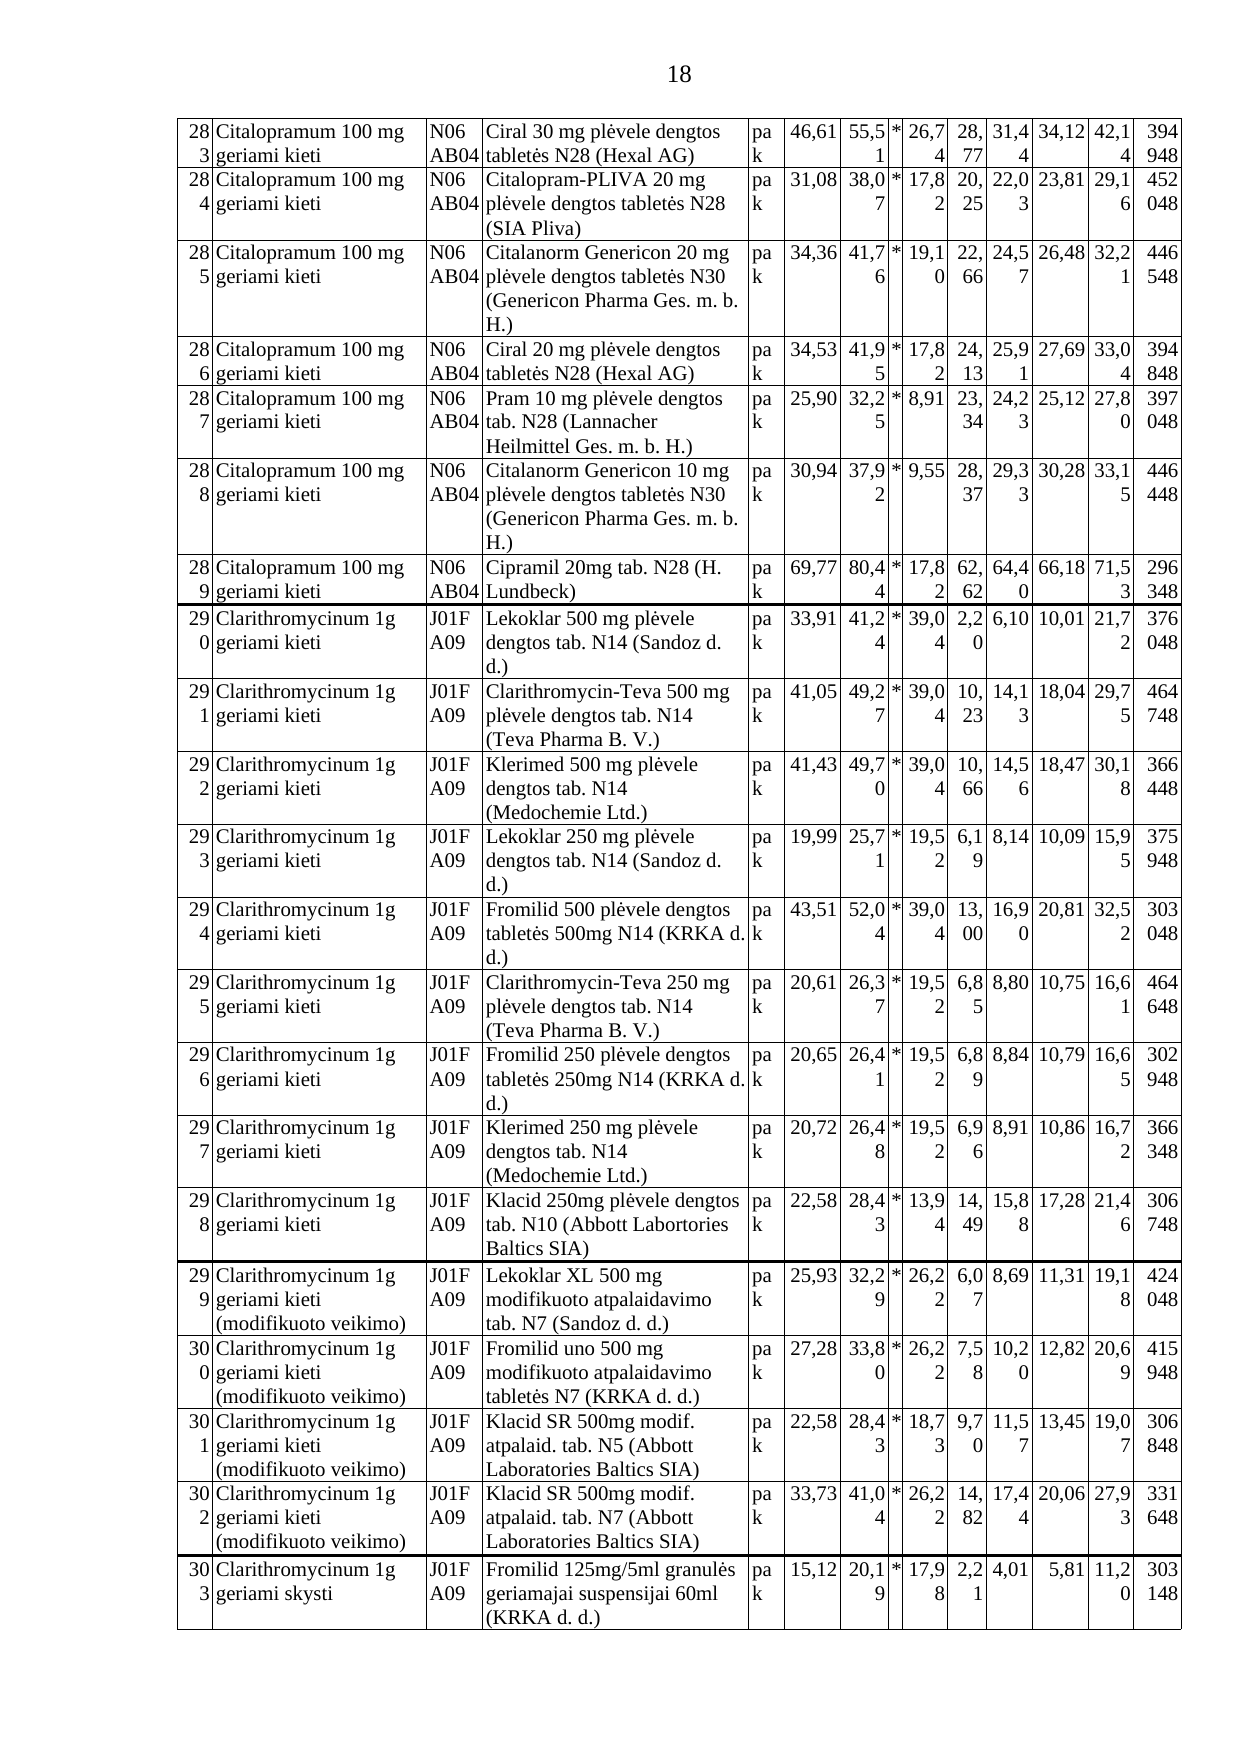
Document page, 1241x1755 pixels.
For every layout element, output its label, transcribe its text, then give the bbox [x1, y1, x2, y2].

table_cell * [889, 1336, 902, 1408]
table_cell Citalanorm Genericon 10 mg plėvele dengtos tabletės N30 (Genericon Pharma Ges. m. b. H.) [483, 459, 748, 554]
table_cell Lekoklar XL 500 mg modifikuoto atpalaidavimo tab. N7 (Sandoz d. d.) [483, 1263, 748, 1335]
table_cell Pram 10 mg plėvele dengtos tab. N28 (Lannacher Heilmittel Ges. m. b. H.) [483, 386, 748, 458]
table_cell 19,52 [903, 970, 947, 1042]
table_cell Klerimed 250 mg plėvele dengtos tab. N14 (Medochemie Ltd.) [483, 1116, 748, 1187]
table_cell pak [749, 1043, 784, 1114]
table_cell 20,69 [1089, 1336, 1133, 1408]
table_cell J01FA09 [427, 970, 482, 1042]
table_cell Fromilid 500 plėvele dengtos tabletės 500mg N14 (KRKA d. d.) [483, 898, 748, 969]
table_cell Citalopramum 100 mg geriami kieti [213, 168, 426, 239]
table_cell pak [749, 898, 784, 969]
table_cell 26,41 [841, 1043, 888, 1114]
table_cell 19,99 [785, 825, 840, 896]
table_cell 41,76 [841, 241, 888, 336]
table_cell 10,86 [1033, 1116, 1088, 1187]
table_cell 19,18 [1089, 1263, 1133, 1335]
table_cell 331648 [1134, 1482, 1181, 1553]
table_cell 27,28 [785, 1336, 840, 1408]
table_cell Clarithromycinum 1g geriami kieti [213, 825, 426, 896]
table_cell Clarithromycinum 1g geriami kieti [213, 898, 426, 969]
table_cell * [889, 1263, 902, 1335]
table_cell 41,43 [785, 752, 840, 824]
table_cell Klerimed 500 mg plėvele dengtos tab. N14 (Medochemie Ltd.) [483, 752, 748, 824]
table_cell J01FA09 [427, 1409, 482, 1481]
table_cell * [889, 119, 902, 167]
table_cell 10,09 [1033, 825, 1088, 896]
table_cell 11,31 [1033, 1263, 1088, 1335]
table_cell * [889, 1188, 902, 1260]
table_cell Fromilid uno 500 mg modifikuoto atpalaidavimo tabletės N7 (KRKA d. d.) [483, 1336, 748, 1408]
table_cell pak [749, 1263, 784, 1335]
table_cell Clarithromycinum 1g geriami kieti [213, 679, 426, 751]
table_cell * [889, 1482, 902, 1553]
table_cell J01FA09 [427, 606, 482, 678]
table_cell * [889, 679, 902, 751]
table_cell 2,20 [948, 606, 986, 678]
table_cell 16,61 [1089, 970, 1133, 1042]
table_cell 394848 [1134, 337, 1181, 385]
table_cell * [889, 386, 902, 458]
table_cell 292 [178, 752, 212, 824]
table_cell 289 [178, 555, 212, 603]
table_cell 8,84 [987, 1043, 1032, 1114]
table_cell * [889, 459, 902, 554]
table_cell 24,23 [987, 386, 1032, 458]
table_cell 28,43 [841, 1188, 888, 1260]
table_cell 27,93 [1089, 1482, 1133, 1553]
table_cell 6,07 [948, 1263, 986, 1335]
table_cell 13,00 [948, 898, 986, 969]
table_cell * [889, 1409, 902, 1481]
table_cell Clarithromycin-Teva 500 mg plėvele dengtos tab. N14 (Teva Pharma B. V.) [483, 679, 748, 751]
table_cell 302 [178, 1482, 212, 1553]
table_cell 26,37 [841, 970, 888, 1042]
table_cell 14,13 [987, 679, 1032, 751]
table_cell 301 [178, 1409, 212, 1481]
table_cell 4,01 [987, 1557, 1032, 1629]
table_cell Ciral 30 mg plėvele dengtos tabletės N28 (Hexal AG) [483, 119, 748, 167]
table_cell 17,28 [1033, 1188, 1088, 1260]
table_cell 39,04 [903, 752, 947, 824]
table_cell pak [749, 459, 784, 554]
table_cell 297 [178, 1116, 212, 1187]
table_cell 303148 [1134, 1557, 1181, 1629]
table_cell pak [749, 1482, 784, 1553]
table_cell Clarithromycinum 1g geriami kieti (modifikuoto veikimo) [213, 1263, 426, 1335]
table_cell 298 [178, 1188, 212, 1260]
table_cell 10,20 [987, 1336, 1032, 1408]
table_cell Citalanorm Genericon 20 mg plėvele dengtos tabletės N30 (Genericon Pharma Ges. m. b. H.) [483, 241, 748, 336]
table_cell 32,25 [841, 386, 888, 458]
table_cell 17,98 [903, 1557, 947, 1629]
table_cell 55,51 [841, 119, 888, 167]
table_cell 464648 [1134, 970, 1181, 1042]
table_cell 37,92 [841, 459, 888, 554]
table_cell pak [749, 1188, 784, 1260]
table_cell * [889, 1043, 902, 1114]
table_cell 284 [178, 168, 212, 239]
table_cell 10,79 [1033, 1043, 1088, 1114]
table_cell 8,14 [987, 825, 1032, 896]
table_cell Clarithromycinum 1g geriami kieti [213, 970, 426, 1042]
table_cell pak [749, 752, 784, 824]
table_cell Clarithromycinum 1g geriami kieti [213, 1043, 426, 1114]
table_cell N06AB04 [427, 168, 482, 239]
table_cell 25,93 [785, 1263, 840, 1335]
table_cell 22,66 [948, 241, 986, 336]
table_cell 26,22 [903, 1263, 947, 1335]
table_cell J01FA09 [427, 898, 482, 969]
table_cell 23,81 [1033, 168, 1088, 239]
table_cell pak [749, 555, 784, 603]
table_cell 20,72 [785, 1116, 840, 1187]
table_cell 6,89 [948, 1043, 986, 1114]
table_cell 6,19 [948, 825, 986, 896]
table_cell 25,12 [1033, 386, 1088, 458]
table_cell 20,81 [1033, 898, 1088, 969]
table_cell 306748 [1134, 1188, 1181, 1260]
table_cell 42,14 [1089, 119, 1133, 167]
table_cell 296348 [1134, 555, 1181, 603]
table_cell 14,49 [948, 1188, 986, 1260]
table_cell 17,82 [903, 337, 947, 385]
table_cell Clarithromycinum 1g geriami kieti [213, 1116, 426, 1187]
table_cell 303048 [1134, 898, 1181, 969]
table_cell 39,04 [903, 606, 947, 678]
table_cell Klacid 250mg plėvele dengtos tab. N10 (Abbott Labortories Baltics SIA) [483, 1188, 748, 1260]
table_cell pak [749, 825, 784, 896]
table_cell 26,22 [903, 1482, 947, 1553]
table_cell * [889, 1116, 902, 1187]
table_cell 18,73 [903, 1409, 947, 1481]
table_cell 424048 [1134, 1263, 1181, 1335]
table_cell 52,04 [841, 898, 888, 969]
table_cell 17,82 [903, 168, 947, 239]
table_cell 283 [178, 119, 212, 167]
table_cell 25,90 [785, 386, 840, 458]
table_cell Clarithromycinum 1g geriami skysti [213, 1557, 426, 1629]
table_cell 24,57 [987, 241, 1032, 336]
table_cell 20,61 [785, 970, 840, 1042]
table_cell 19,52 [903, 825, 947, 896]
table_cell J01FA09 [427, 1482, 482, 1553]
table_cell 19,10 [903, 241, 947, 336]
table_cell 39,04 [903, 679, 947, 751]
table_cell 32,21 [1089, 241, 1133, 336]
table_cell 33,91 [785, 606, 840, 678]
table_cell 375948 [1134, 825, 1181, 896]
table_cell 29,16 [1089, 168, 1133, 239]
table_cell 64,40 [987, 555, 1032, 603]
table_cell 34,53 [785, 337, 840, 385]
table_cell 16,72 [1089, 1116, 1133, 1187]
table_cell Citalopramum 100 mg geriami kieti [213, 119, 426, 167]
table_cell Fromilid 250 plėvele dengtos tabletės 250mg N14 (KRKA d. d.) [483, 1043, 748, 1114]
table_cell * [889, 606, 902, 678]
table_cell pak [749, 679, 784, 751]
table_cell 17,82 [903, 555, 947, 603]
table_cell N06AB04 [427, 555, 482, 603]
table_cell 464748 [1134, 679, 1181, 751]
table_cell 41,04 [841, 1482, 888, 1553]
table_cell 71,53 [1089, 555, 1133, 603]
table_cell 30,28 [1033, 459, 1088, 554]
table_cell 27,69 [1033, 337, 1088, 385]
table_cell 31,44 [987, 119, 1032, 167]
table_cell 21,46 [1089, 1188, 1133, 1260]
table_cell Clarithromycin-Teva 250 mg plėvele dengtos tab. N14 (Teva Pharma B. V.) [483, 970, 748, 1042]
table_cell 66,18 [1033, 555, 1088, 603]
table_cell 302948 [1134, 1043, 1181, 1114]
table_cell 41,24 [841, 606, 888, 678]
table_cell 17,44 [987, 1482, 1032, 1553]
table_cell N06AB04 [427, 119, 482, 167]
table_cell 22,03 [987, 168, 1032, 239]
table_cell 10,66 [948, 752, 986, 824]
table_cell 5,81 [1033, 1557, 1088, 1629]
table_cell 28,37 [948, 459, 986, 554]
table_cell 9,55 [903, 459, 947, 554]
table_cell * [889, 1557, 902, 1629]
table_cell 32,52 [1089, 898, 1133, 969]
table_cell * [889, 168, 902, 239]
table_cell 14,82 [948, 1482, 986, 1553]
table_cell Ciral 20 mg plėvele dengtos tabletės N28 (Hexal AG) [483, 337, 748, 385]
table_cell 33,04 [1089, 337, 1133, 385]
table_cell 33,80 [841, 1336, 888, 1408]
table_cell 394948 [1134, 119, 1181, 167]
table_cell 366448 [1134, 752, 1181, 824]
table_cell N06AB04 [427, 386, 482, 458]
table_cell 446448 [1134, 459, 1181, 554]
table_cell J01FA09 [427, 825, 482, 896]
table_cell 13,45 [1033, 1409, 1088, 1481]
table_cell 366348 [1134, 1116, 1181, 1187]
table_cell Citalopramum 100 mg geriami kieti [213, 459, 426, 554]
table_cell 376048 [1134, 606, 1181, 678]
table_cell pak [749, 1557, 784, 1629]
table_cell N06AB04 [427, 337, 482, 385]
table_cell Clarithromycinum 1g geriami kieti [213, 606, 426, 678]
table_cell 2,21 [948, 1557, 986, 1629]
table_cell J01FA09 [427, 1336, 482, 1408]
table_cell J01FA09 [427, 752, 482, 824]
table_cell 26,48 [1033, 241, 1088, 336]
table_cell 28,43 [841, 1409, 888, 1481]
table_cell 15,12 [785, 1557, 840, 1629]
table_cell 69,77 [785, 555, 840, 603]
table_cell pak [749, 1409, 784, 1481]
table_cell 299 [178, 1263, 212, 1335]
table_cell Klacid SR 500mg modif. atpalaid. tab. N5 (Abbott Laboratories Baltics SIA) [483, 1409, 748, 1481]
table_cell 25,91 [987, 337, 1032, 385]
table_cell * [889, 555, 902, 603]
table_cell 26,22 [903, 1336, 947, 1408]
table_cell * [889, 752, 902, 824]
table_cell 306848 [1134, 1409, 1181, 1481]
table_cell pak [749, 119, 784, 167]
table_cell 20,06 [1033, 1482, 1088, 1553]
table_cell 41,05 [785, 679, 840, 751]
table_cell 15,95 [1089, 825, 1133, 896]
table_cell 46,61 [785, 119, 840, 167]
table_cell 24,13 [948, 337, 986, 385]
table_cell * [889, 241, 902, 336]
table_cell 303 [178, 1557, 212, 1629]
table_cell 20,19 [841, 1557, 888, 1629]
table_cell 287 [178, 386, 212, 458]
table_cell Lekoklar 250 mg plėvele dengtos tab. N14 (Sandoz d. d.) [483, 825, 748, 896]
table_cell pak [749, 337, 784, 385]
table_cell 30,94 [785, 459, 840, 554]
table_cell 9,70 [948, 1409, 986, 1481]
table_cell 446548 [1134, 241, 1181, 336]
table_cell Clarithromycinum 1g geriami kieti (modifikuoto veikimo) [213, 1336, 426, 1408]
table_cell 18,04 [1033, 679, 1088, 751]
table_cell pak [749, 606, 784, 678]
table_cell pak [749, 241, 784, 336]
table_cell 16,90 [987, 898, 1032, 969]
table_cell 397048 [1134, 386, 1181, 458]
table_cell 10,75 [1033, 970, 1088, 1042]
table_cell Citalopramum 100 mg geriami kieti [213, 386, 426, 458]
table_cell 22,58 [785, 1188, 840, 1260]
table_cell 49,70 [841, 752, 888, 824]
table_cell 19,07 [1089, 1409, 1133, 1481]
table_cell 16,65 [1089, 1043, 1133, 1114]
table_cell N06AB04 [427, 459, 482, 554]
table_cell 20,65 [785, 1043, 840, 1114]
table_cell 295 [178, 970, 212, 1042]
table_cell 11,20 [1089, 1557, 1133, 1629]
table_cell Klacid SR 500mg modif. atpalaid. tab. N7 (Abbott Laboratories Baltics SIA) [483, 1482, 748, 1553]
table_cell * [889, 970, 902, 1042]
table_cell Clarithromycinum 1g geriami kieti (modifikuoto veikimo) [213, 1409, 426, 1481]
table_cell Cipramil 20mg tab. N28 (H. Lundbeck) [483, 555, 748, 603]
table_cell 19,52 [903, 1116, 947, 1187]
table_cell 33,15 [1089, 459, 1133, 554]
table_cell J01FA09 [427, 1043, 482, 1114]
table_cell 22,58 [785, 1409, 840, 1481]
table_cell pak [749, 1116, 784, 1187]
table_cell 6,10 [987, 606, 1032, 678]
table_cell J01FA09 [427, 679, 482, 751]
table_cell 31,08 [785, 168, 840, 239]
table_cell Citalopramum 100 mg geriami kieti [213, 241, 426, 336]
table_cell * [889, 337, 902, 385]
table_cell J01FA09 [427, 1116, 482, 1187]
table_cell 7,58 [948, 1336, 986, 1408]
table_cell 294 [178, 898, 212, 969]
table_cell 8,91 [903, 386, 947, 458]
table_cell Clarithromycinum 1g geriami kieti [213, 752, 426, 824]
table_cell 19,52 [903, 1043, 947, 1114]
table_cell Lekoklar 500 mg plėvele dengtos tab. N14 (Sandoz d. d.) [483, 606, 748, 678]
table_cell 30,18 [1089, 752, 1133, 824]
table_cell 8,80 [987, 970, 1032, 1042]
table_cell * [889, 825, 902, 896]
table_cell 8,91 [987, 1116, 1032, 1187]
table_cell 10,01 [1033, 606, 1088, 678]
table_cell 415948 [1134, 1336, 1181, 1408]
table_cell 34,36 [785, 241, 840, 336]
table_cell pak [749, 386, 784, 458]
table_cell 80,44 [841, 555, 888, 603]
table_cell J01FA09 [427, 1263, 482, 1335]
table_cell 14,56 [987, 752, 1032, 824]
table_cell 8,69 [987, 1263, 1032, 1335]
table_cell 27,80 [1089, 386, 1133, 458]
table_cell 29,75 [1089, 679, 1133, 751]
table_cell J01FA09 [427, 1188, 482, 1260]
table_cell 62,62 [948, 555, 986, 603]
table_cell 6,85 [948, 970, 986, 1042]
table_cell 293 [178, 825, 212, 896]
table_cell 6,96 [948, 1116, 986, 1187]
table_cell 10,23 [948, 679, 986, 751]
table_cell 12,82 [1033, 1336, 1088, 1408]
table_cell 452048 [1134, 168, 1181, 239]
table_cell 33,73 [785, 1482, 840, 1553]
table_cell 300 [178, 1336, 212, 1408]
table_cell Fromilid 125mg/5ml granulės geriamajai suspensijai 60ml (KRKA d. d.) [483, 1557, 748, 1629]
table_cell 28,77 [948, 119, 986, 167]
table_cell 29,33 [987, 459, 1032, 554]
table_cell Citalopramum 100 mg geriami kieti [213, 337, 426, 385]
table_cell 285 [178, 241, 212, 336]
table_cell Citalopram-PLIVA 20 mg plėvele dengtos tabletės N28 (SIA Pliva) [483, 168, 748, 239]
table_cell 39,04 [903, 898, 947, 969]
table_cell pak [749, 168, 784, 239]
table_cell 25,71 [841, 825, 888, 896]
table_cell J01FA09 [427, 1557, 482, 1629]
table_cell 38,07 [841, 168, 888, 239]
table_cell 23,34 [948, 386, 986, 458]
table_cell 18,47 [1033, 752, 1088, 824]
table_cell 21,72 [1089, 606, 1133, 678]
table_cell 288 [178, 459, 212, 554]
table_cell 13,94 [903, 1188, 947, 1260]
table_cell Clarithromycinum 1g geriami kieti [213, 1188, 426, 1260]
table_cell 296 [178, 1043, 212, 1114]
table_cell 43,51 [785, 898, 840, 969]
table_cell 15,88 [987, 1188, 1032, 1260]
table_cell 286 [178, 337, 212, 385]
table_cell 26,74 [903, 119, 947, 167]
table_cell Citalopramum 100 mg geriami kieti [213, 555, 426, 603]
table_cell 32,29 [841, 1263, 888, 1335]
table_cell Clarithromycinum 1g geriami kieti (modifikuoto veikimo) [213, 1482, 426, 1553]
table_cell 11,57 [987, 1409, 1032, 1481]
table_cell 34,12 [1033, 119, 1088, 167]
table_cell 291 [178, 679, 212, 751]
table_cell 290 [178, 606, 212, 678]
table_cell * [889, 898, 902, 969]
table_cell 41,95 [841, 337, 888, 385]
table_cell pak [749, 970, 784, 1042]
table_cell pak [749, 1336, 784, 1408]
table_cell 20,25 [948, 168, 986, 239]
table_cell 49,27 [841, 679, 888, 751]
table_cell 26,48 [841, 1116, 888, 1187]
table_cell N06AB04 [427, 241, 482, 336]
